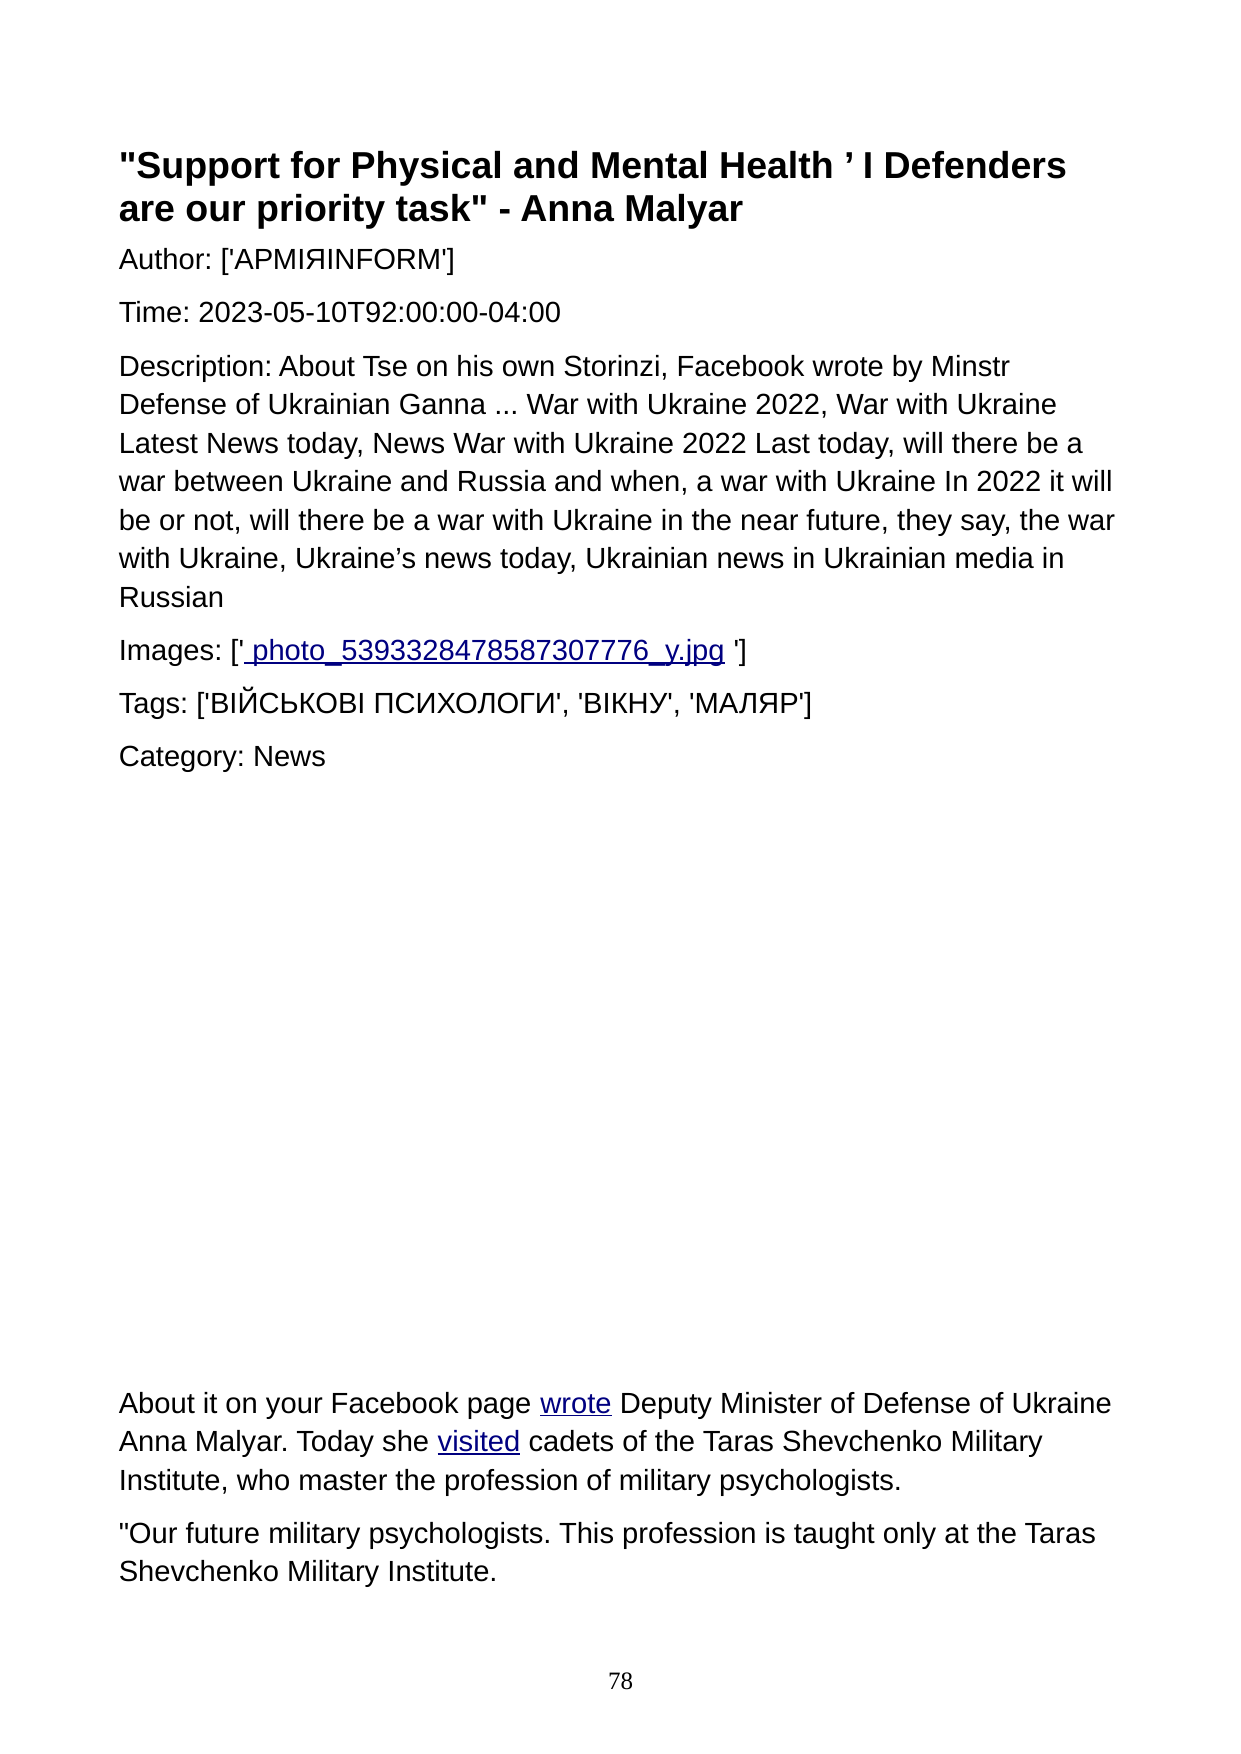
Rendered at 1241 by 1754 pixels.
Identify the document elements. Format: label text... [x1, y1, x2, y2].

text About it on your Facebook page wrote Deputy Minister of Defense of Ukraine Anna Malyar. Today she visited cadets of the Taras Shevchenko Military Institute, who master the profession of military psychologists. [118, 792, 1122, 1496]
text "Our future military psychologists. This profession is taught only at the Taras Shevchenko Military Institute. [118, 1516, 1122, 1588]
text Description: About Tse on his own Storinzi, Facebook wrote by Minstr Defense of Ukrainian Ganna ... War with Ukraine 2022, War with Ukraine Latest News today, News War with Ukraine 2022 Last today, will there be a war between Ukraine and Russia and when, a war with Ukraine In 2022 it will be or not, will there be a war with Ukraine in the near future, they say, the war with Ukraine, Ukraine’s news today, Ukrainian news in Ukrainian media in Russian [118, 348, 1122, 613]
text Tags: ['ВІЙСЬКОВІ ПСИХОЛОГИ', 'ВІКНУ', 'МАЛЯР'] [118, 686, 1122, 719]
text Time: 2023-05-10T92:00:00-04:00 [118, 295, 1122, 329]
text Author: ['АРМІЯINFORM'] [118, 242, 1122, 276]
text Images: [' photo_5393328478587307776_y.jpg '] [118, 633, 1122, 666]
subtitle "Support for Physical and Mental Health ’ I Defenders are our priority task" - Anna Malyar [118, 143, 1122, 230]
text Category: News [118, 739, 1122, 773]
